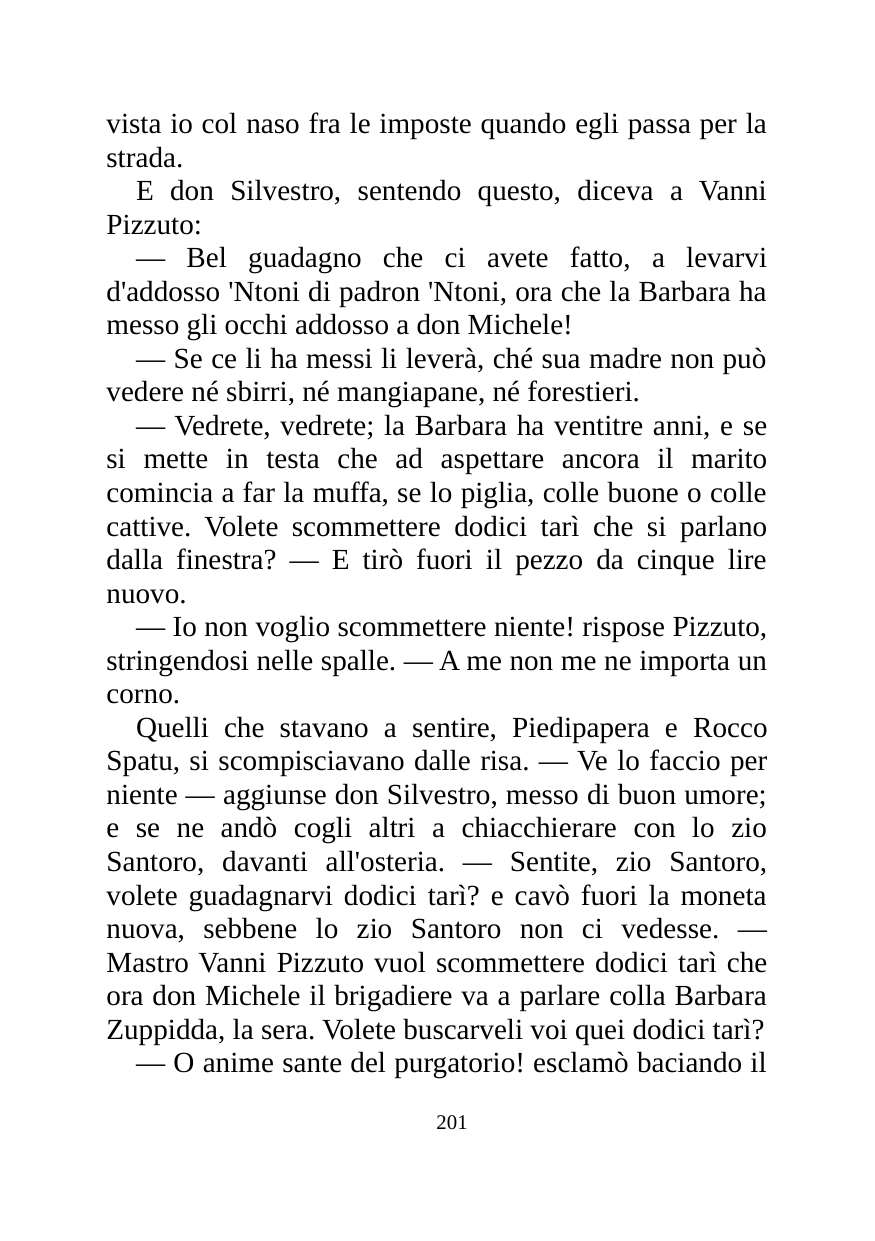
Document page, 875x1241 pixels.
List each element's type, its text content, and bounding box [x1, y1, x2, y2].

text — Se ce li ha messi li leverà, ché sua madre non può vedere né sbirri, né mangiapane, né forestieri. [106, 341, 768, 408]
text — Vedrete, vedrete; la Barbara ha ventitre anni, e se si mette in testa che ad aspettare ancora il marito comincia a far la muffa, se lo piglia, colle buone o colle cattive. Volete scommettere dodici tarì che si parlano dalla finestra? — E tirò fuori il pezzo da cinque lire nuovo. [106, 408, 768, 609]
text E don Silvestro, sentendo questo, diceva a Vanni Pizzuto: [106, 173, 768, 240]
text vista io col naso fra le imposte quando egli passa per la strada. [106, 106, 768, 173]
text Quelli che stavano a sentire, Piedipapera e Rocco Spatu, si scompisciavano dalle risa. — Ve lo faccio per niente — aggiunse don Silvestro, messo di buon umore; e se ne andò cogli altri a chiacchierare con lo zio Santoro, davanti all'osteria. — Sentite, zio Santoro, volete guadagnarvi dodici tarì? e cavò fuori la moneta nuova, sebbene lo zio Santoro non ci vedesse. — Mastro Vanni Pizzuto vuol scommettere dodici tarì che ora don Michele il brigadiere va a parlare colla Barbara Zuppidda, la sera. Volete buscarveli voi quei dodici tarì? [106, 710, 768, 1045]
text — O anime sante del purgatorio! esclamò baciando il [106, 1045, 768, 1079]
text — Bel guadagno che ci avete fatto, a levarvi d'addosso 'Ntoni di padron 'Ntoni, ora che la Barbara ha messo gli occhi addosso a don Michele! [106, 240, 768, 341]
text — Io non voglio scommettere niente! rispose Pizzuto, stringendosi nelle spalle. — A me non me ne importa un corno. [106, 609, 768, 710]
